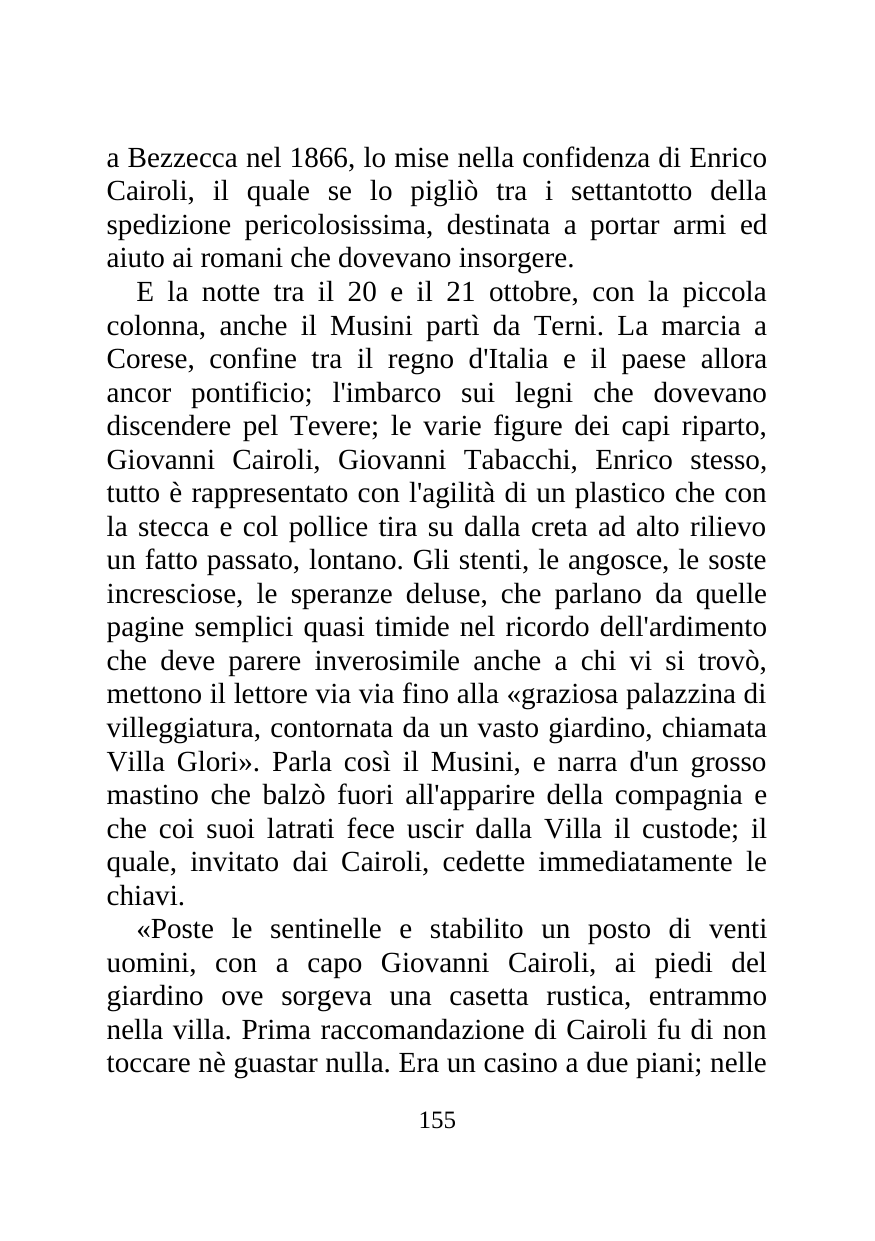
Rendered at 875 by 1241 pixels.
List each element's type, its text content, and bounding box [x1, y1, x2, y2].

text E la notte tra il 20 e il 21 ottobre, con la piccola colonna, anche il Musini partì da Terni. La marcia a Corese, confine tra il regno d'Italia e il paese allora ancor pontificio; l'imbarco sui legni che dovevano discendere pel Tevere; le varie figure dei capi riparto, Giovanni Cairoli, Giovanni Tabacchi, Enrico stesso, tutto è rappresentato con l'agilità di un plastico che con la stecca e col pollice tira su dalla creta ad alto rilievo un fatto passato, lontano. Gli stenti, le angosce, le soste incresciose, le speranze deluse, che parlano da quelle pagine semplici quasi timide nel ricordo dell'ardimento che deve parere inverosimile anche a chi vi si trovò, mettono il lettore via via fino alla «graziosa palazzina di villeggiatura, contornata da un vasto giardino, chiamata Villa Glori». Parla così il Musini, e narra d'un grosso mastino che balzò fuori all'apparire della compagnia e che coi suoi latrati fece uscir dalla Villa il custode; il quale, invitato dai Cairoli, cedette immediatamente le chiavi. [106, 274, 768, 911]
text «Poste le sentinelle e stabilito un posto di venti uomini, con a capo Giovanni Cairoli, ai piedi del giardino ove sorgeva una casetta rustica, entrammo nella villa. Prima raccomandazione di Cairoli fu di non toccare nè guastar nulla. Era un casino a due piani; nelle [106, 911, 768, 1079]
text a Bezzecca nel 1866, lo mise nella confidenza di Enrico Cairoli, il quale se lo pigliò tra i settantotto della spedizione pericolosissima, destinata a portar armi ed aiuto ai romani che dovevano insorgere. [106, 140, 768, 274]
